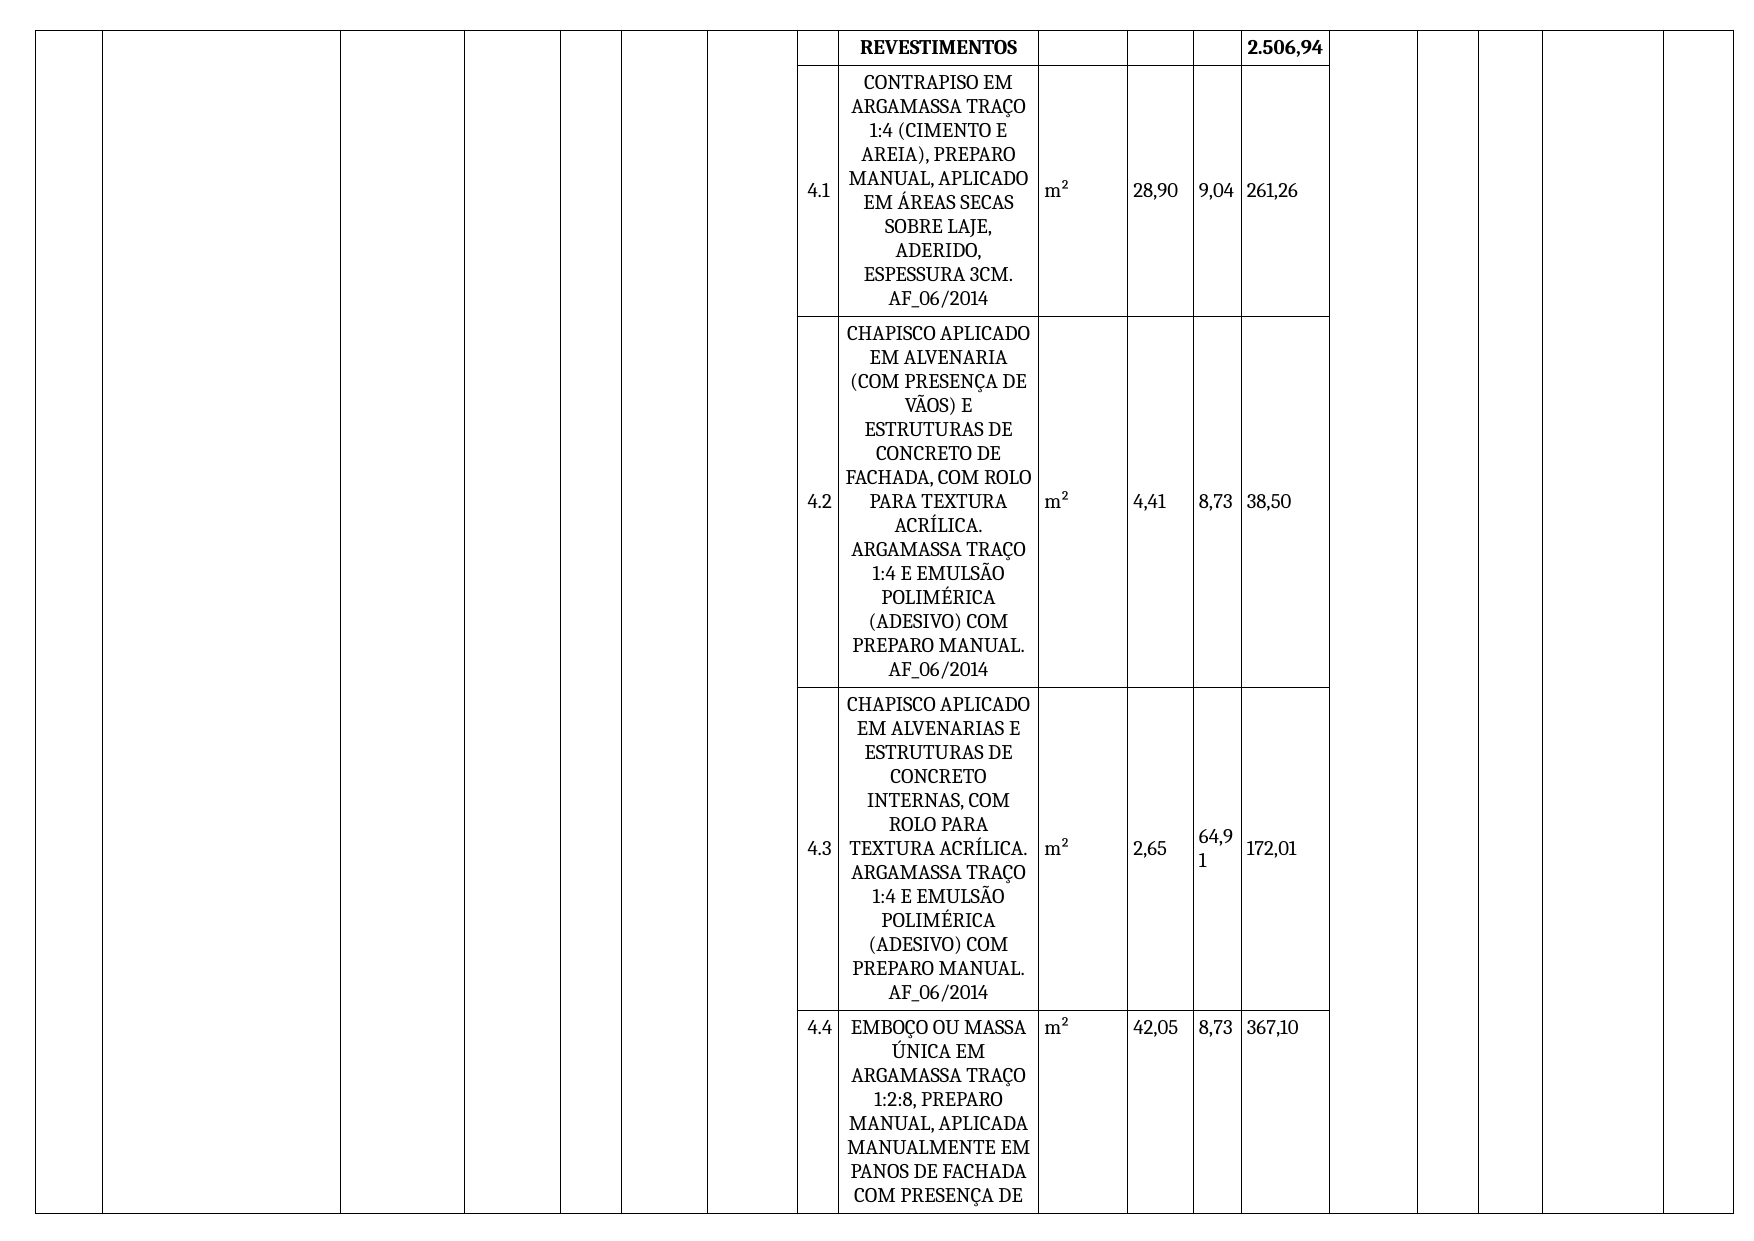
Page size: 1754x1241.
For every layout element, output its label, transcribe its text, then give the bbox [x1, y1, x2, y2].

table_cell 4.3 [798, 688, 838, 1010]
table_cell [1330, 31, 1417, 1213]
table_cell 42,05 [1128, 1011, 1193, 1213]
table_cell [561, 31, 621, 1213]
table_cell REVESTIMENTOS [839, 31, 1038, 65]
table_cell 2,65 [1128, 688, 1193, 1010]
table_cell EMBOÇO OU MASSA ÚNICA EM ARGAMASSA TRAÇO 1:2:8, PREPARO MANUAL, APLICADA MANUALMENTE EM PANOS DE FACHADA COM PRESENÇA DE [839, 1011, 1038, 1213]
table_cell [465, 31, 560, 1213]
table_cell [622, 31, 707, 1213]
table_cell [103, 31, 340, 1213]
table_cell [1194, 31, 1241, 65]
table_cell m² [1039, 688, 1127, 1010]
table_cell 4.4 [798, 1011, 838, 1213]
table_cell 8,73 [1194, 317, 1241, 687]
table_cell [341, 31, 464, 1213]
table_cell [798, 31, 838, 65]
table_cell CONTRAPISO EM ARGAMASSA TRAÇO 1:4 (CIMENTO E AREIA), PREPARO MANUAL, APLICADO EM ÁREAS SECAS SOBRE LAJE, ADERIDO, ESPESSURA 3CM. AF_06/2014 [839, 66, 1038, 316]
table_cell [36, 31, 102, 1213]
table_cell [1039, 31, 1127, 65]
table_cell 172,01 [1242, 688, 1329, 1010]
table_cell m² [1039, 66, 1127, 316]
table_cell 28,90 [1128, 66, 1193, 316]
table_cell 2.506,94 [1242, 31, 1329, 65]
table_cell [1543, 31, 1663, 1213]
table_cell m² [1039, 1011, 1127, 1213]
table_cell CHAPISCO APLICADO EM ALVENARIAS E ESTRUTURAS DE CONCRETO INTERNAS, COM ROLO PARA TEXTURA ACRÍLICA. ARGAMASSA TRAÇO 1:4 E EMULSÃO POLIMÉRICA (ADESIVO) COM PREPARO MANUAL. AF_06/2014 [839, 688, 1038, 1010]
table_cell 4,41 [1128, 317, 1193, 687]
table_cell 4.2 [798, 317, 838, 687]
table_cell 9,04 [1194, 66, 1241, 316]
table_cell 38,50 [1242, 317, 1329, 687]
table_cell [1418, 31, 1478, 1213]
table_cell 8,73 [1194, 1011, 1241, 1213]
table_cell [1479, 31, 1542, 1213]
table_cell 261,26 [1242, 66, 1329, 316]
table_cell [1664, 31, 1733, 1213]
table_cell 367,10 [1242, 1011, 1329, 1213]
table_cell 64,91 [1194, 688, 1241, 1010]
table_cell m² [1039, 317, 1127, 687]
table_cell CHAPISCO APLICADO EM ALVENARIA (COM PRESENÇA DE VÃOS) E ESTRUTURAS DE CONCRETO DE FACHADA, COM ROLO PARA TEXTURA ACRÍLICA. ARGAMASSA TRAÇO 1:4 E EMULSÃO POLIMÉRICA (ADESIVO) COM PREPARO MANUAL. AF_06/2014 [839, 317, 1038, 687]
table_cell [1128, 31, 1193, 65]
table_cell [708, 31, 797, 1213]
table_cell 4.1 [798, 66, 838, 316]
